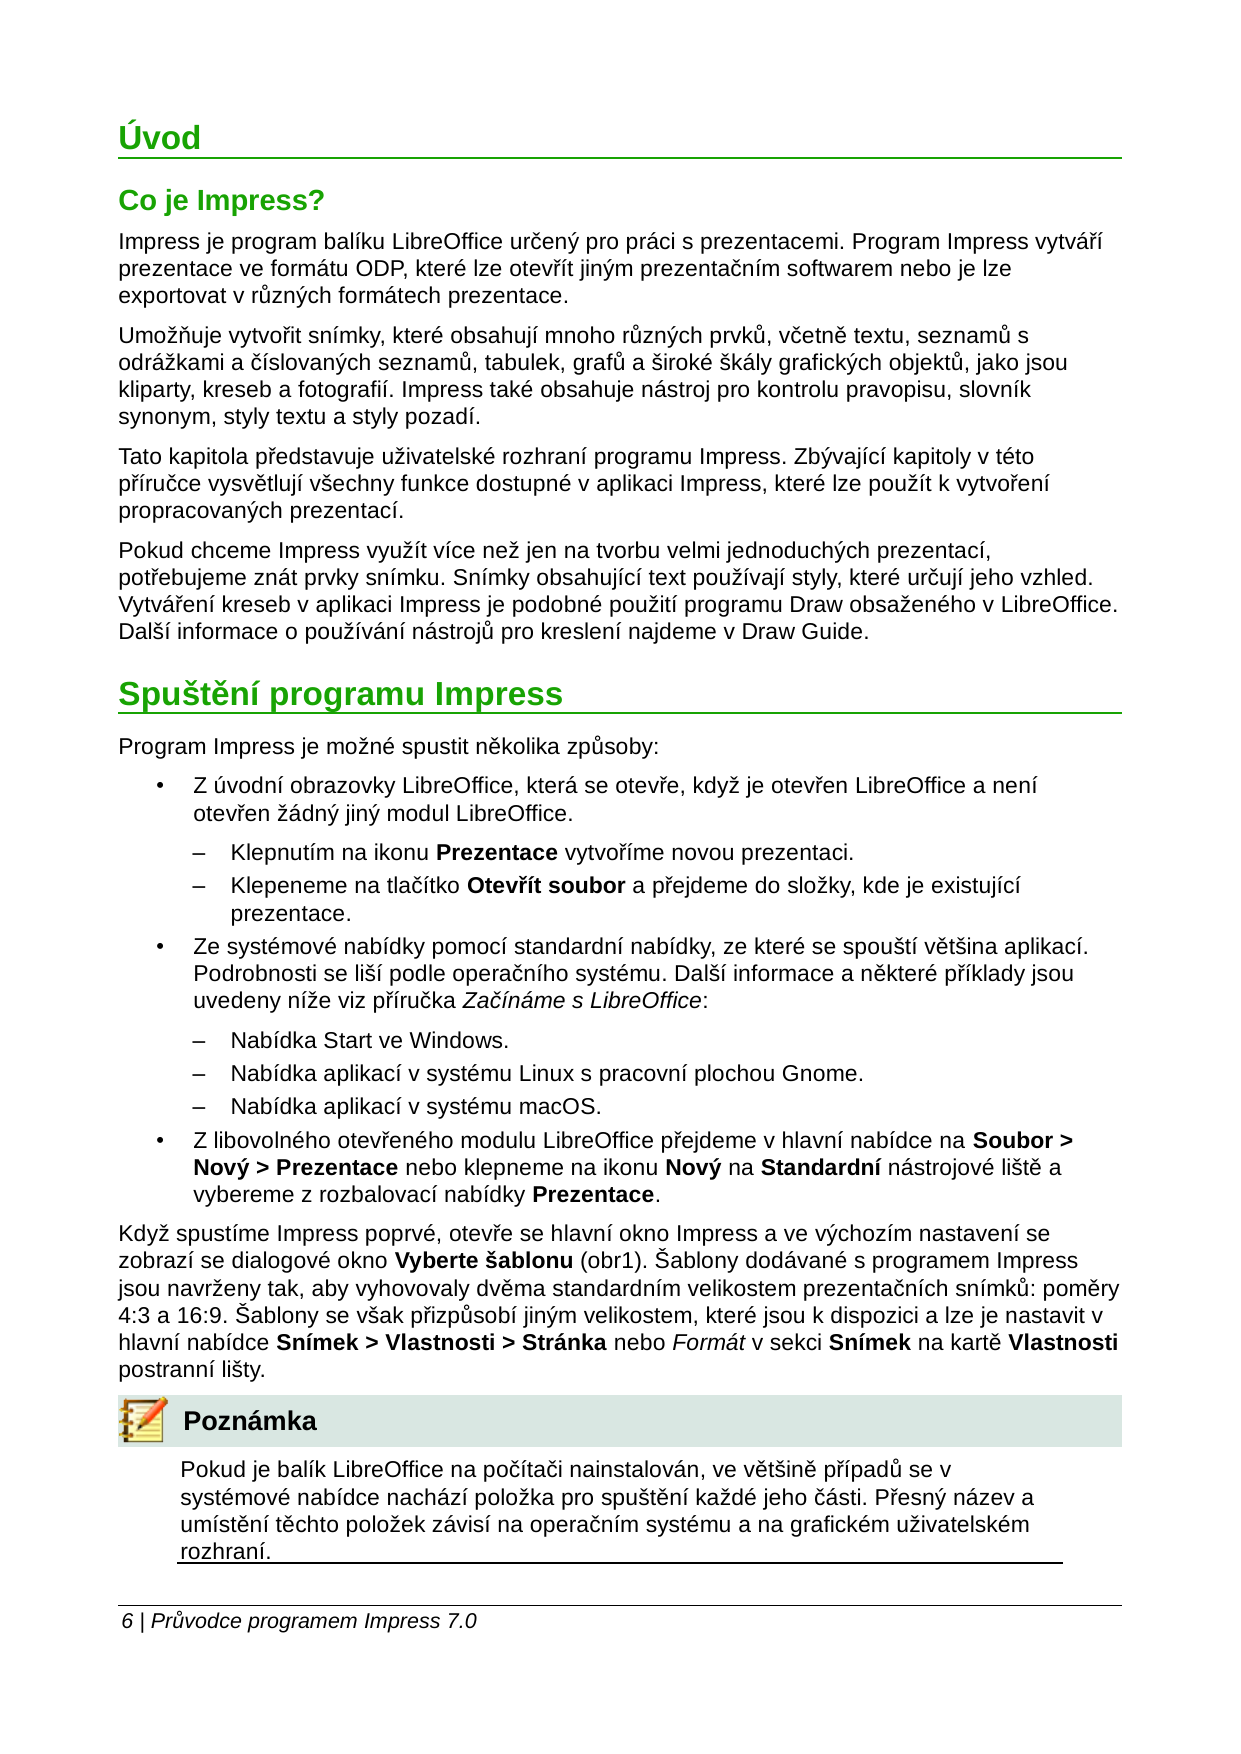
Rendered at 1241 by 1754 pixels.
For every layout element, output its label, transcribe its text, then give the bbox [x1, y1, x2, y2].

list Nabídka aplikací v systému Linux s pracovní plochou Gnome. [192, 1059, 1122, 1086]
list Z úvodní obrazovky LibreOffice, která se otevře, když je otevřen LibreOffice a není otevřen žádný jiný modul LibreOffice. [156, 772, 1122, 826]
text Když spustíme Impress poprvé, otevře se hlavní okno Impress a ve výchozím nastavení se zobrazí se dialogové okno Vyberte šablonu (obr1). Šablony dodávané s programem Impress jsou navrženy tak, aby vyhovovaly dvěma standardním velikostem prezentačních snímků: poměry 4:3 a 16:9. Šablony se však přizpůsobí jiným velikostem, které jsou k dispozici a lze je nastavit v hlavní nabídce Snímek > Vlastnosti > Stránka nebo Formát v sekci Snímek na kartě Vlastnosti postranní lišty. [118, 1220, 1122, 1382]
list Klepnutím na ikonu Prezentace vytvoříme novou prezentaci. [192, 838, 1122, 866]
list Nabídka Start ve Windows. [192, 1026, 1122, 1053]
text Pokud je balík LibreOffice na počítači nainstalován, ve většině případů se v systémové nabídce nachází položka pro spuštění každé jeho části. Přesný název a umístění těchto položek závisí na operačním systému a na grafickém uživatelském rozhraní. [177, 1453, 1063, 1562]
subtitle Poznámka [118, 1395, 1122, 1447]
list Ze systémové nabídky pomocí standardní nabídky, ze které se spouští většina aplikací. Podrobnosti se liší podle operačního systému. Další informace a některé příklady jsou uvedeny níže viz příručka Začínáme s LibreOffice: [156, 932, 1122, 1013]
list Nabídka aplikací v systému macOS. [192, 1093, 1122, 1120]
text Pokud chceme Impress využít více než jen na tvorbu velmi jednoduchých prezentací, potřebujeme znát prvky snímku. Snímky obsahující text používají styly, které určují jeho vzhled. Vytváření kreseb v aplikaci Impress je podobné použití programu Draw obsaženého v LibreOffice. Další informace o používání nástrojů pro kreslení najdeme v Draw Guide. [118, 536, 1122, 644]
list Z libovolného otevřeného modulu LibreOffice přejdeme v hlavní nabídce na Soubor > Nový > Prezentace nebo klepneme na ikonu Nový na Standardní nástrojové liště a vybereme z rozbalovací nabídky Prezentace. [156, 1126, 1122, 1207]
subtitle Spuštění programu Impress [118, 674, 1122, 712]
picture [119, 1395, 170, 1446]
text Impress je program balíku LibreOffice určený pro práci s prezentacemi. Program Impress vytváří prezentace ve formátu ODP, které lze otevřít jiným prezentačním softwarem nebo je lze exportovat v různých formátech prezentace. [118, 228, 1122, 309]
text Umožňuje vytvořit snímky, které obsahují mnoho různých prvků, včetně textu, seznamů s odrážkami a číslovaných seznamů, tabulek, grafů a široké škály grafických objektů, jako jsou kliparty, kreseb a fotografií. Impress také obsahuje nástroj pro kontrolu pravopisu, slovník synonym, styly textu a styly pozadí. [118, 321, 1122, 430]
list Klepeneme na tlačítko Otevřít soubor a přejdeme do složky, kde je existující prezentace. [192, 872, 1122, 926]
subtitle Co je Impress? [118, 182, 1122, 216]
list Program Impress je možné spustit několika způsoby: [118, 732, 1122, 759]
text Tato kapitola představuje uživatelské rozhraní programu Impress. Zbývající kapitoly v této příručce vysvětlují všechny funkce dostupné v aplikaci Impress, které lze použít k vytvoření propracovaných prezentací. [118, 442, 1122, 523]
subtitle Úvod [118, 118, 1122, 157]
